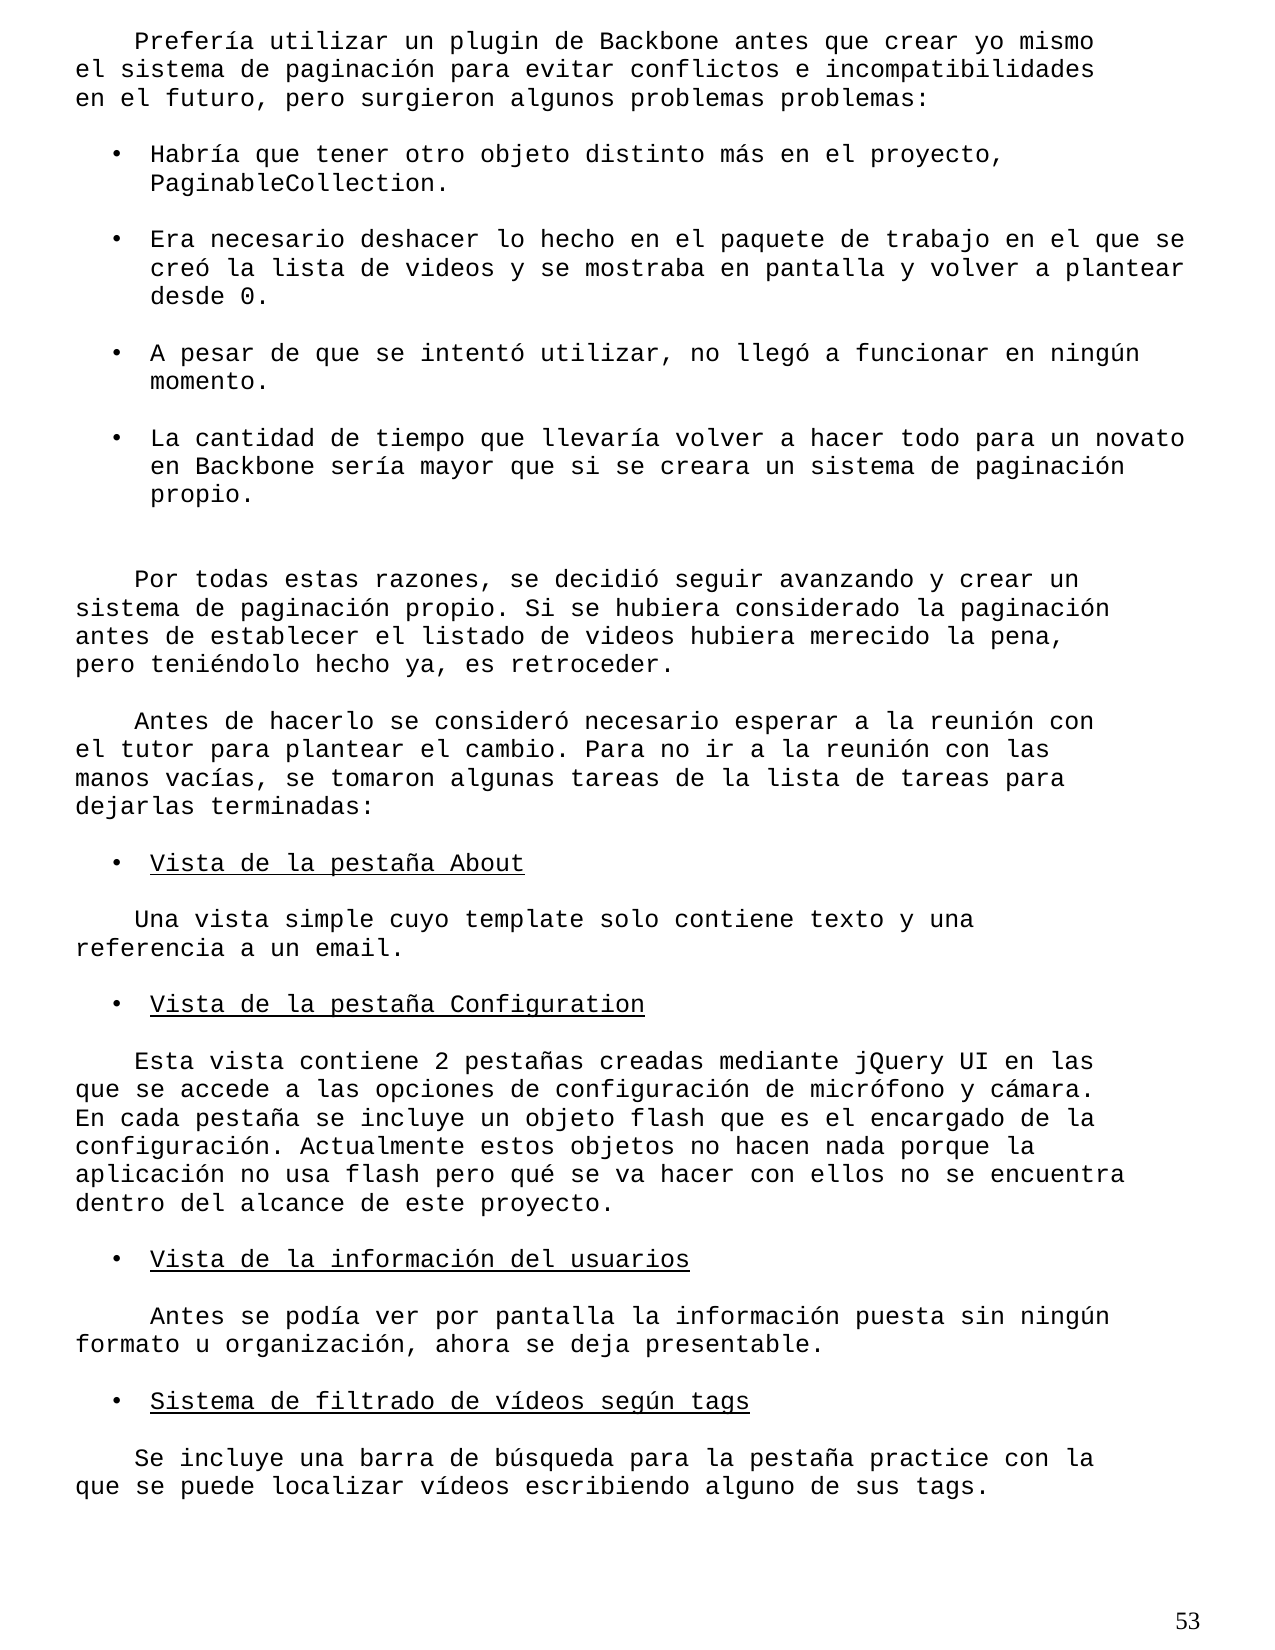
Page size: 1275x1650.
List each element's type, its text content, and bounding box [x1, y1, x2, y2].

list Vista de la pestaña Configuration [112, 992, 1200, 1020]
text Antes de hacerlo se consideró necesario esperar a la reunión con el tutor para plantear el cambio. Para no ir a la reunión con las manos vacías, se tomaron algunas tareas de la lista de tareas para dejarlas terminadas: [75, 709, 1135, 822]
text Esta vista contiene 2 pestañas creadas mediante jQuery UI en las que se accede a las opciones de configuración de micrófono y cámara. En cada pestaña se incluye un objeto flash que es el encargado de la configuración. Actualmente estos objetos no hacen nada porque la aplicación no usa flash pero qué se va hacer con ellos no se encuentra dentro del alcance de este proyecto. [75, 1049, 1135, 1219]
list Era necesario deshacer lo hecho en el paquete de trabajo en el que se creó la lista de videos y se mostraba en pantalla y volver a plantear desde 0. [112, 227, 1200, 312]
text Una vista simple cuyo template solo contiene texto y una referencia a un email. [75, 907, 1135, 964]
text Por todas estas razones, se decidió seguir avanzando y crear un sistema de paginación propio. Si se hubiera considerado la paginación antes de establecer el listado de videos hubiera merecido la pena, pero teniéndolo hecho ya, es retroceder. [75, 567, 1135, 680]
text Antes se podía ver por pantalla la información puesta sin ningún formato u organización, ahora se deja presentable. [75, 1304, 1200, 1360]
list Habría que tener otro objeto distinto más en el proyecto, PaginableCollection. [112, 142, 1200, 199]
list La cantidad de tiempo que llevaría volver a hacer todo para un novato en Backbone sería mayor que si se creara un sistema de paginación propio. [112, 425, 1200, 510]
list Vista de la información del usuarios [112, 1247, 1200, 1275]
list A pesar de que se intentó utilizar, no llegó a funcionar en ningún momento. [112, 340, 1200, 397]
list Sistema de filtrado de vídeos según tags [112, 1389, 1200, 1417]
list Vista de la pestaña About [112, 850, 1200, 879]
text Se incluye una barra de búsqueda para la pestaña practice con la que se puede localizar vídeos escribiendo alguno de sus tags. [75, 1445, 1135, 1502]
text Prefería utilizar un plugin de Backbone antes que crear yo mismo el sistema de paginación para evitar conflictos e incompatibilidades en el futuro, pero surgieron algunos problemas problemas: [75, 29, 1135, 114]
